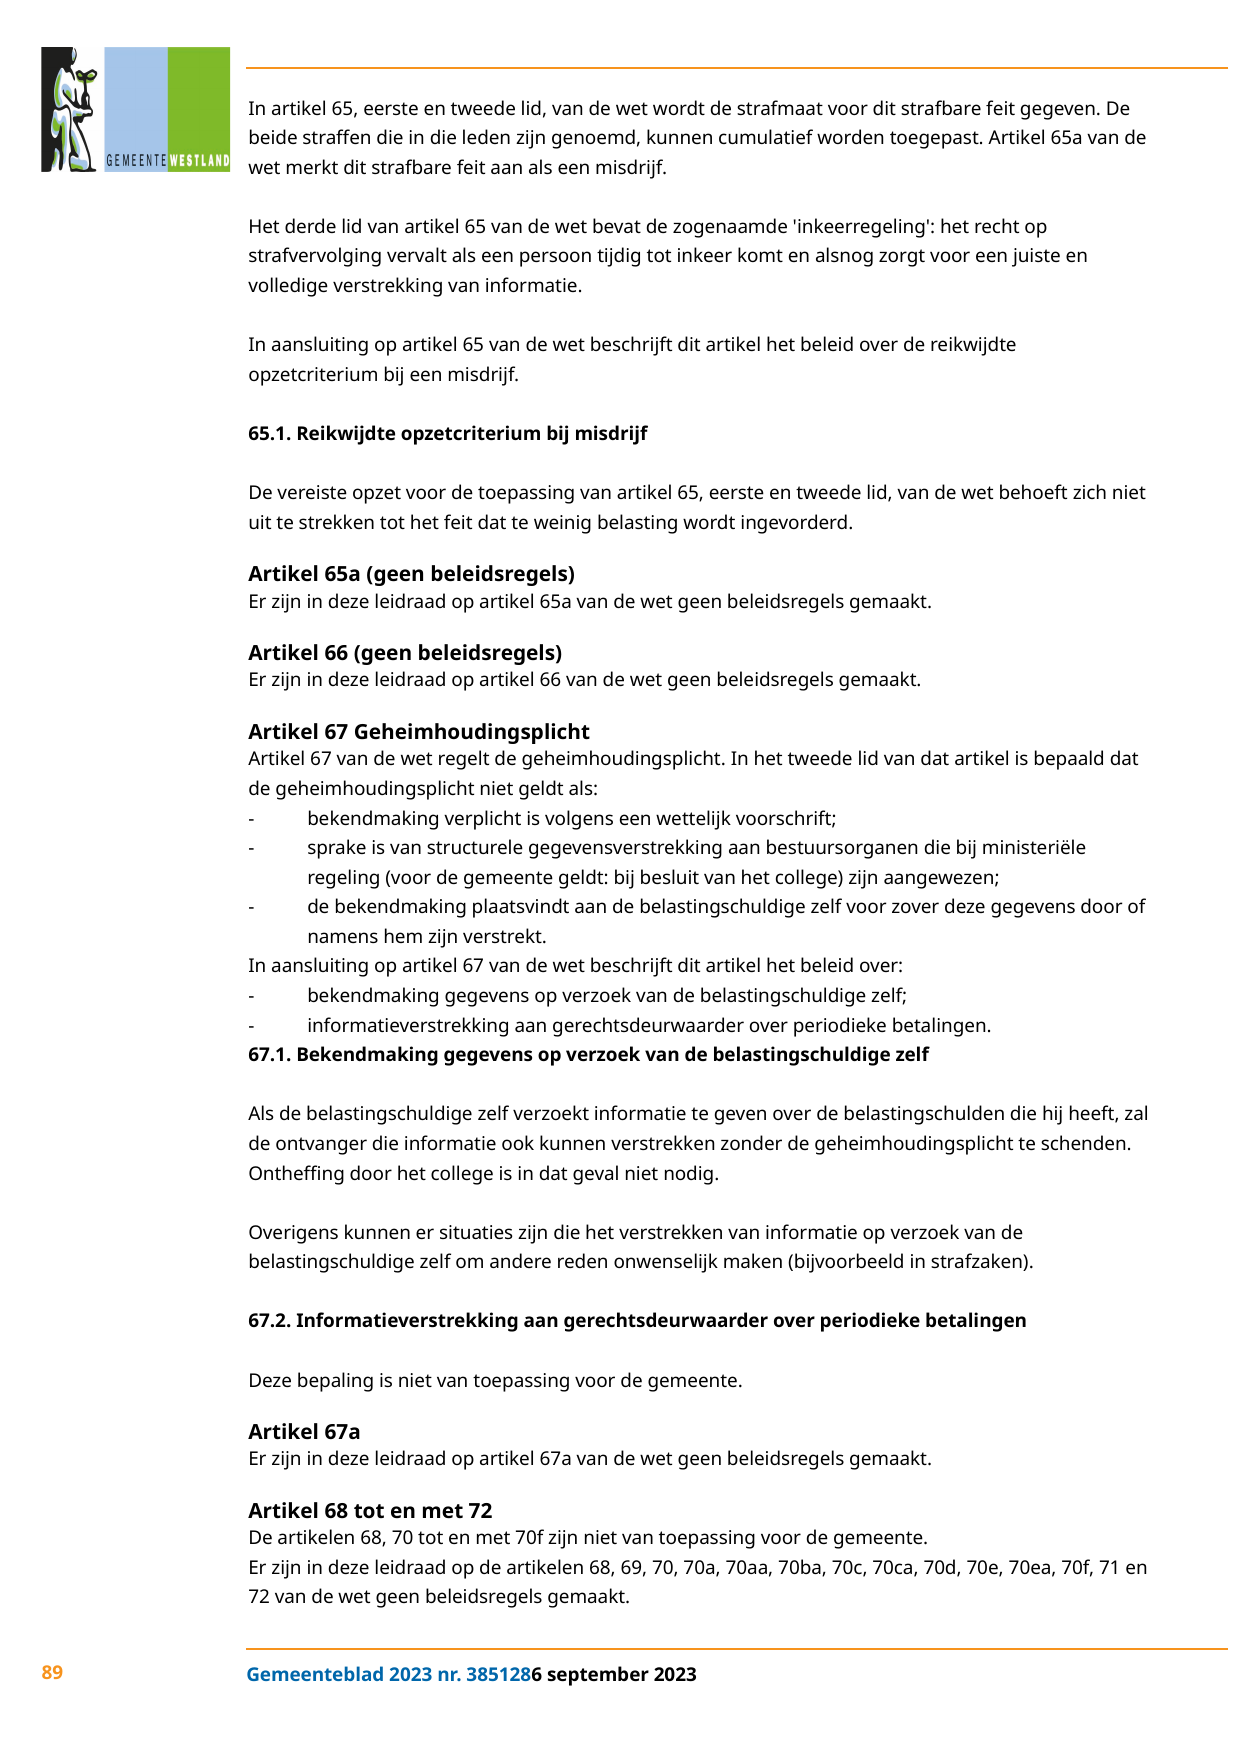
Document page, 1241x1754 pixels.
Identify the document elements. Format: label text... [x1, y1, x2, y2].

list informatieverstrekking aan gerechtsdeurwaarder over periodieke betalingen. [248, 1012, 1152, 1037]
text Er zijn in deze leidraad op artikel 67a van de wet geen beleidsregels gemaakt. [248, 1446, 1152, 1471]
text 67.2. Informatieverstrekking aan gerechtsdeurwaarder over periodieke betalingen [248, 1308, 1152, 1333]
picture [41, 47, 231, 172]
text De artikelen 68, 70 tot en met 70f zijn niet van toepassing voor de gemeente. [248, 1524, 1152, 1550]
text In artikel 65, eerste en tweede lid, van de wet wordt de strafmaat voor dit strafbare feit gegeven. De beide straffen die in die leden zijn genoemd, kunnen cumulatief worden toegepast. Artikel 65a van de wet merkt dit strafbare feit aan als een misdrijf. [248, 95, 1152, 180]
text Er zijn in deze leidraad op de artikelen 68, 69, 70, 70a, 70aa, 70ba, 70c, 70ca, 70d, 70e, 70ea, 70f, 71 en 72 van de wet geen beleidsregels gemaakt. [248, 1554, 1152, 1609]
text Artikel 67 van de wet regelt de geheimhoudingsplicht. In het tweede lid van dat artikel is bepaald dat de geheimhoudingsplicht niet geldt als: [248, 746, 1152, 801]
text Er zijn in deze leidraad op artikel 65a van de wet geen beleidsregels gemaakt. [248, 588, 1152, 613]
text Er zijn in deze leidraad op artikel 66 van de wet geen beleidsregels gemaakt. [248, 667, 1152, 692]
text Overigens kunnen er situaties zijn die het verstrekken van informatie op verzoek van de belastingschuldige zelf om andere reden onwenselijk maken (bijvoorbeeld in strafzaken). [248, 1219, 1152, 1274]
text Als de belastingschuldige zelf verzoekt informatie te geven over de belastingschulden die hij heeft, zal de ontvanger die informatie ook kunnen verstrekken zonder de geheimhoudingsplicht te schenden. Ontheffing door het college is in dat geval niet nodig. [248, 1101, 1152, 1185]
text 67.1. Bekendmaking gegevens op verzoek van de belastingschuldige zelf [248, 1041, 1152, 1067]
list de bekendmaking plaatsvindt aan de belastingschuldige zelf voor zover deze gegevens door of namens hem zijn verstrekt. [248, 893, 1152, 949]
text Artikel 67 Geheimhoudingsplicht [248, 717, 1152, 746]
text Artikel 67a [248, 1417, 1152, 1446]
list bekendmaking gegevens op verzoek van de belastingschuldige zelf; [248, 982, 1152, 1008]
text Het derde lid van artikel 65 van de wet bevat de zogenaamde 'inkeerregeling': het recht op strafvervolging vervalt als een persoon tijdig tot inkeer komt en alsnog zorgt voor een juiste en volledige verstrekking van informatie. [248, 213, 1152, 298]
list sprake is van structurele gegevensverstrekking aan bestuursorganen die bij ministeriële regeling (voor de gemeente geldt: bij besluit van het college) zijn aangewezen; [248, 834, 1152, 889]
text Artikel 66 (geen beleidsregels) [248, 638, 1152, 667]
text Artikel 65a (geen beleidsregels) [248, 559, 1152, 588]
text De vereiste opzet voor de toepassing van artikel 65, eerste en tweede lid, van de wet behoeft zich niet uit te strekken tot het feit dat te weinig belasting wordt ingevorderd. [248, 479, 1152, 535]
text In aansluiting op artikel 67 van de wet beschrijft dit artikel het beleid over: [248, 953, 1152, 978]
text Deze bepaling is niet van toepassing voor de gemeente. [248, 1367, 1152, 1392]
text In aansluiting op artikel 65 van de wet beschrijft dit artikel het beleid over de reikwijdte opzetcriterium bij een misdrijf. [248, 331, 1152, 387]
text 65.1. Reikwijdte opzetcriterium bij misdrijf [248, 420, 1152, 446]
list bekendmaking verplicht is volgens een wettelijk voorschrift; [248, 805, 1152, 830]
text Artikel 68 tot en met 72 [248, 1496, 1152, 1524]
